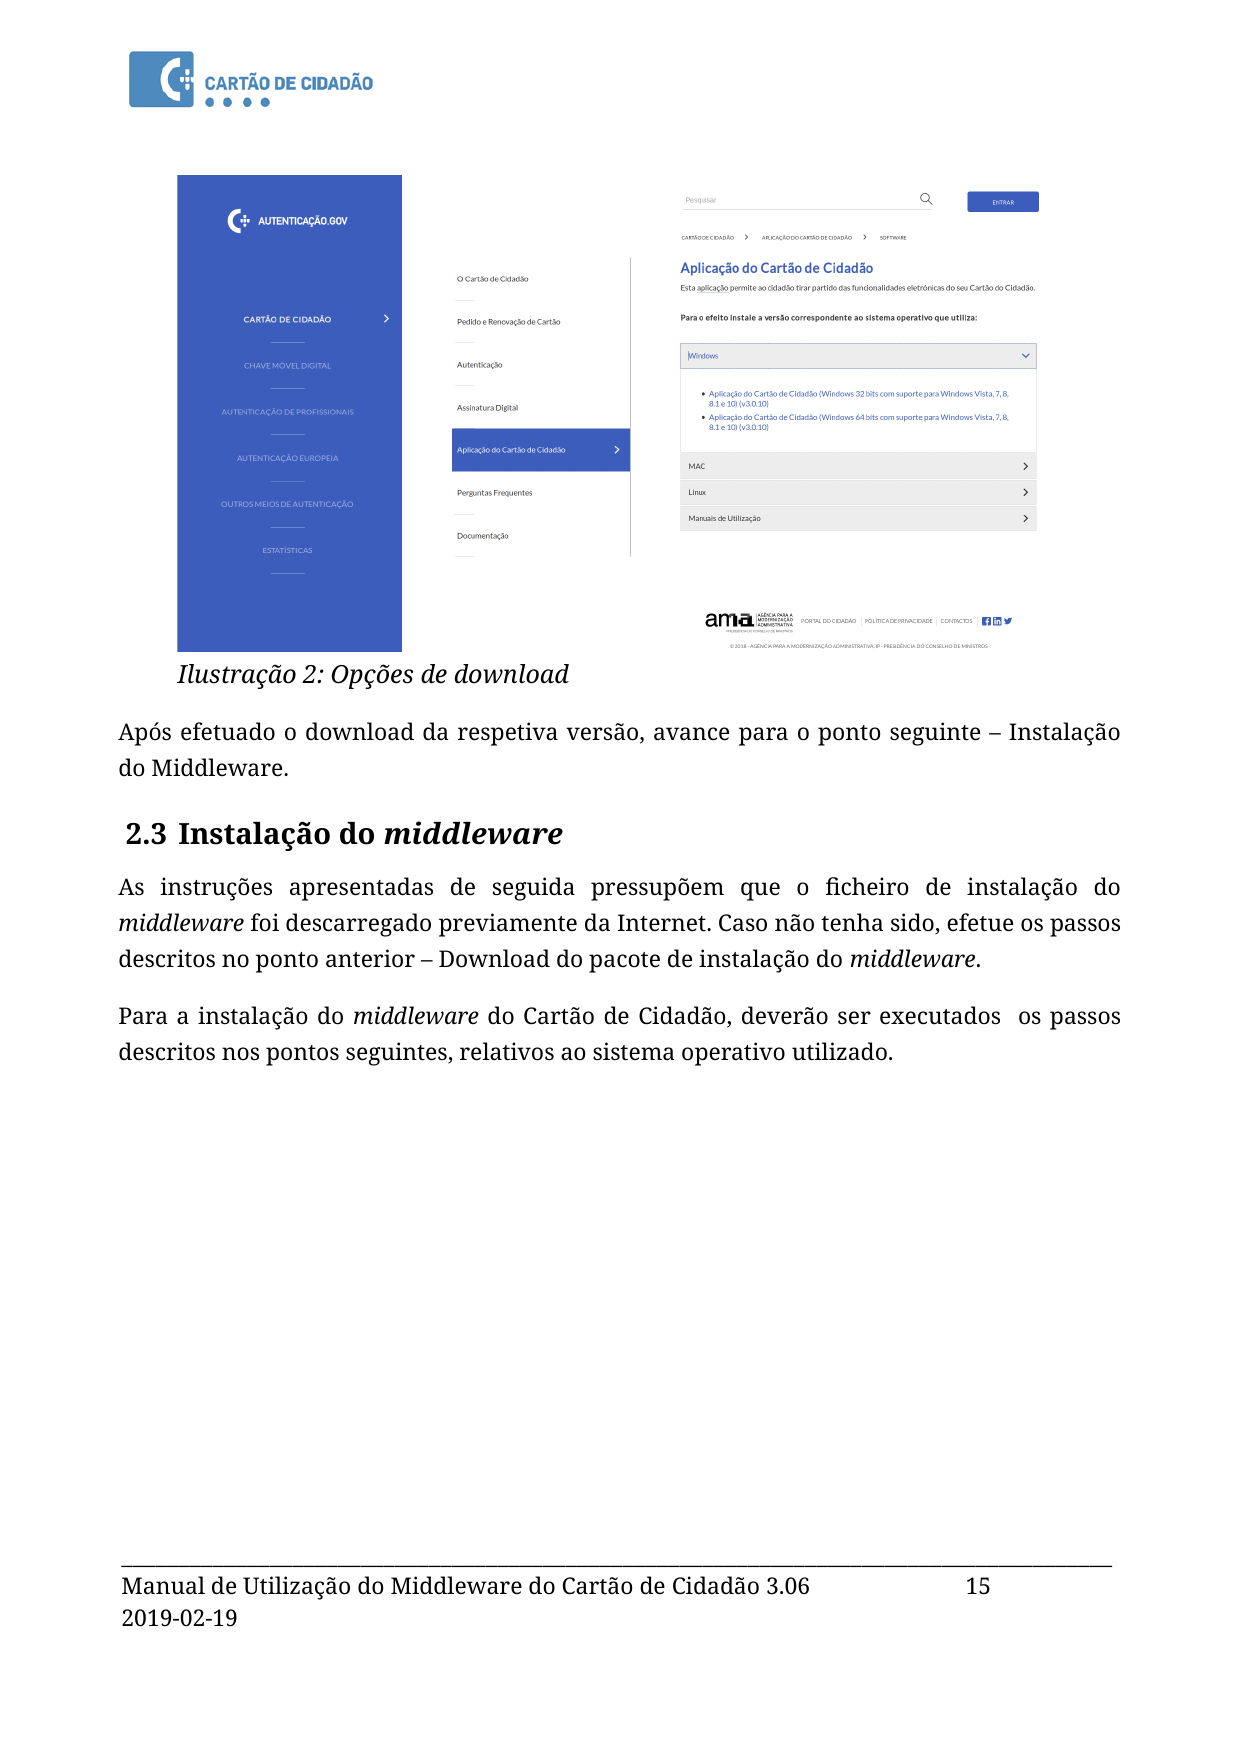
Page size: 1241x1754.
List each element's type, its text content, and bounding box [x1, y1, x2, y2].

text Após efetuado o download da respetiva versão, avance para o ponto seguinte – Instalação do Middleware. [118, 652, 1122, 783]
picture [177, 175, 1063, 652]
text As instruções apresentadas de seguida pressupõem que o ficheiro de instalação do middleware foi descarregado previamente da Internet. Caso não tenha sido, efetue os passos descritos no ponto anterior – Download do pacote de instalação do middleware. [118, 871, 1122, 974]
text Ilustração 2: Opções de download [177, 652, 1063, 691]
picture [127, 45, 420, 115]
subtitle Instalação do middleware [118, 813, 1122, 853]
text Para a instalação do middleware do Cartão de Cidadão, deverão ser executados os passos descritos nos pontos seguintes, relativos ao sistema operativo utilizado. [118, 1000, 1122, 1067]
